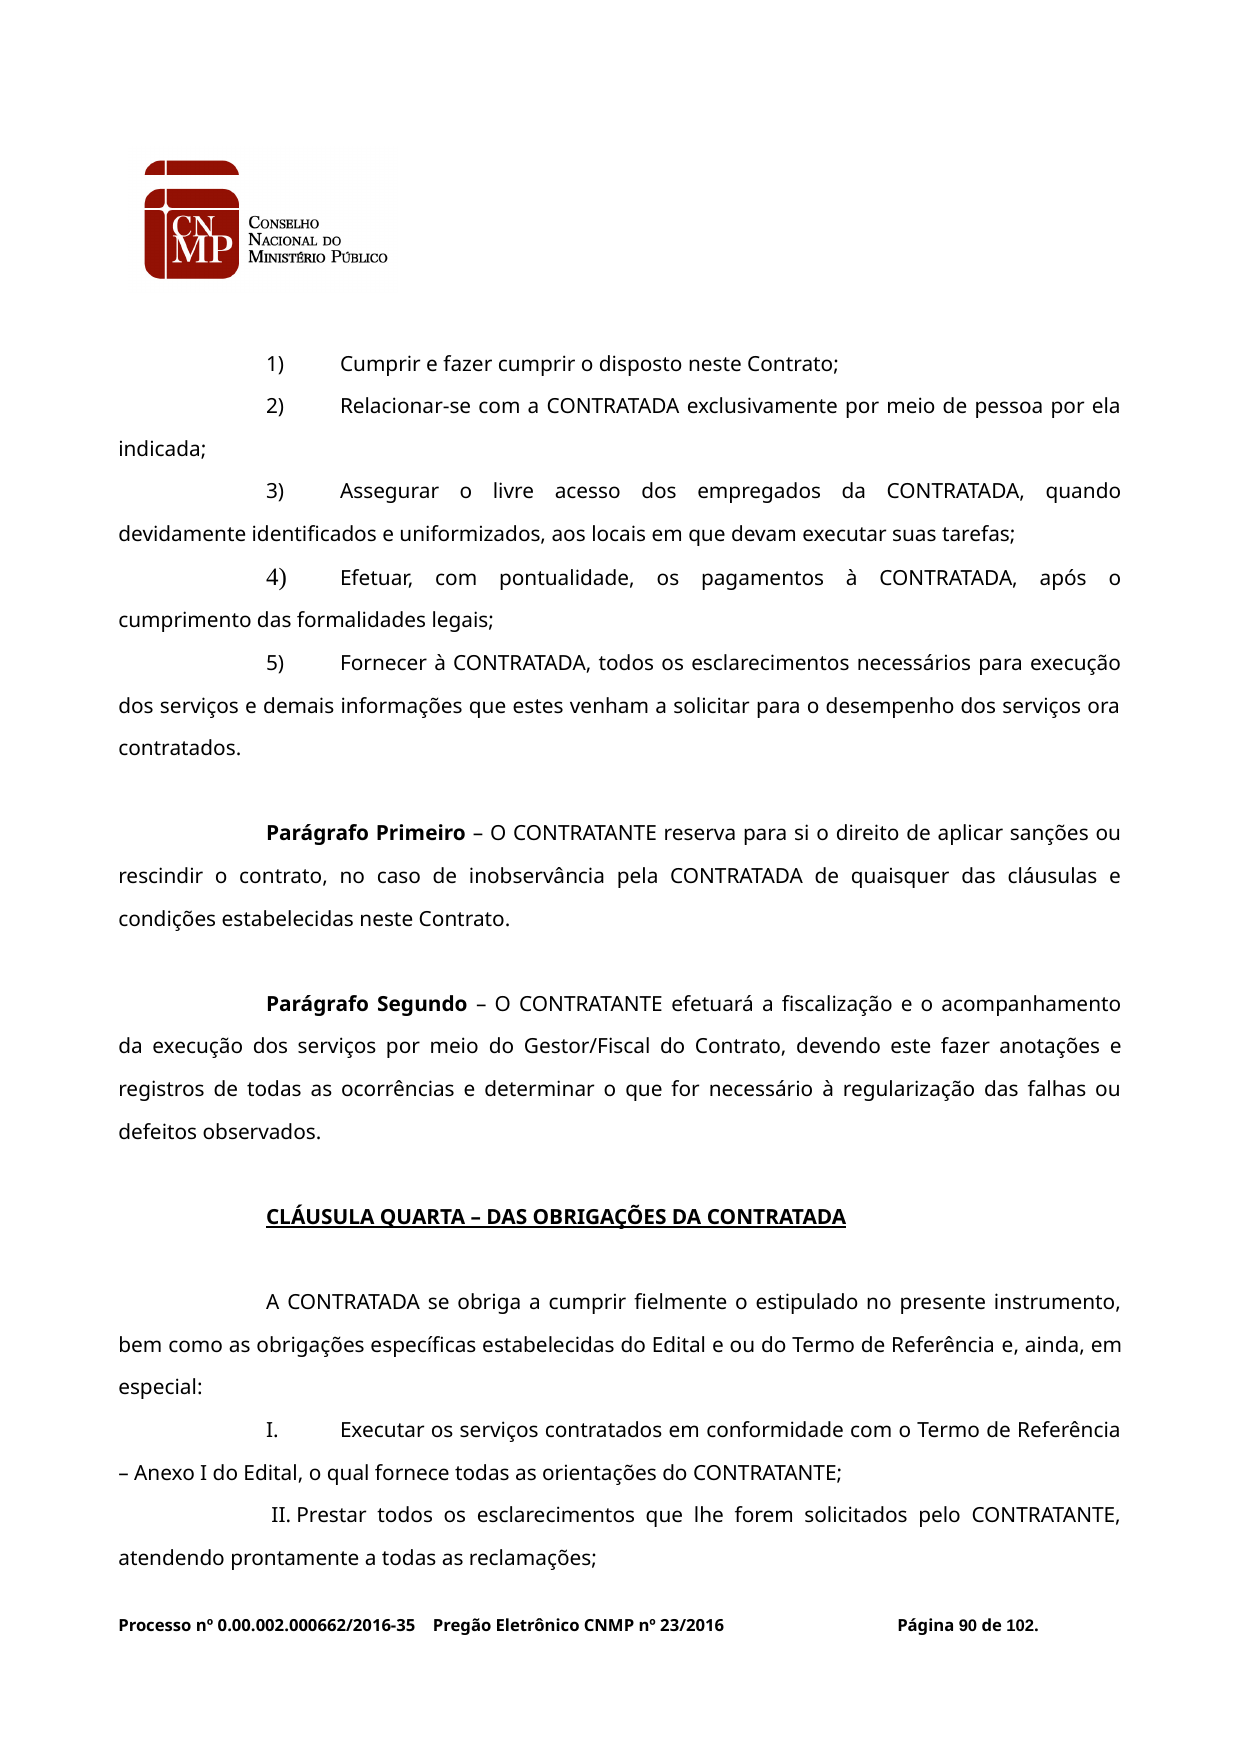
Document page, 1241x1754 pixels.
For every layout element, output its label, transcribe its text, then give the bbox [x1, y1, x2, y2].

list Relacionar-se com a CONTRATADA exclusivamente por meio de pessoa por ela indicada; [118, 391, 1122, 462]
list Cumprir e fazer cumprir o disposto neste Contrato; [118, 349, 1122, 377]
list Efetuar, com pontualidade, os pagamentos à CONTRATADA, após o cumprimento das formalidades legais; [118, 562, 1122, 634]
text A CONTRATADA se obriga a cumprir fielmente o estipulado no presente instrumento, bem como as obrigações específicas estabelecidas do Edital e ou do Termo de Referência e, ainda, em especial: [118, 1287, 1122, 1401]
text Parágrafo Primeiro – O CONTRATANTE reserva para si o direito de aplicar sanções ou rescindir o contrato, no caso de inobservância pela CONTRATADA de quaisquer das cláusulas e condições estabelecidas neste Contrato. [118, 818, 1122, 932]
text CLÁUSULA QUARTA – DAS OBRIGAÇÕES DA CONTRATADA [118, 1202, 1122, 1230]
list Prestar todos os esclarecimentos que lhe forem solicitados pelo CONTRATANTE, atendendo prontamente a todas as reclamações; [118, 1500, 1122, 1571]
list Fornecer à CONTRATADA, todos os esclarecimentos necessários para execução dos serviços e demais informações que estes venham a solicitar para o desempenho dos serviços ora contratados. [118, 648, 1122, 762]
text Parágrafo Segundo – O CONTRATANTE efetuará a fiscalização e o acompanhamento da execução dos serviços por meio do Gestor/Fiscal do Contrato, devendo este fazer anotações e registros de todas as ocorrências e determinar o que for necessário à regularização das falhas ou defeitos observados. [118, 989, 1122, 1145]
picture [128, 146, 398, 293]
list Executar os serviços contratados em conformidade com o Termo de Referência – Anexo I do Edital, o qual fornece todas as orientações do CONTRATANTE; [118, 1415, 1122, 1486]
list Assegurar o livre acesso dos empregados da CONTRATADA, quando devidamente identificados e uniformizados, aos locais em que devam executar suas tarefas; [118, 477, 1122, 548]
